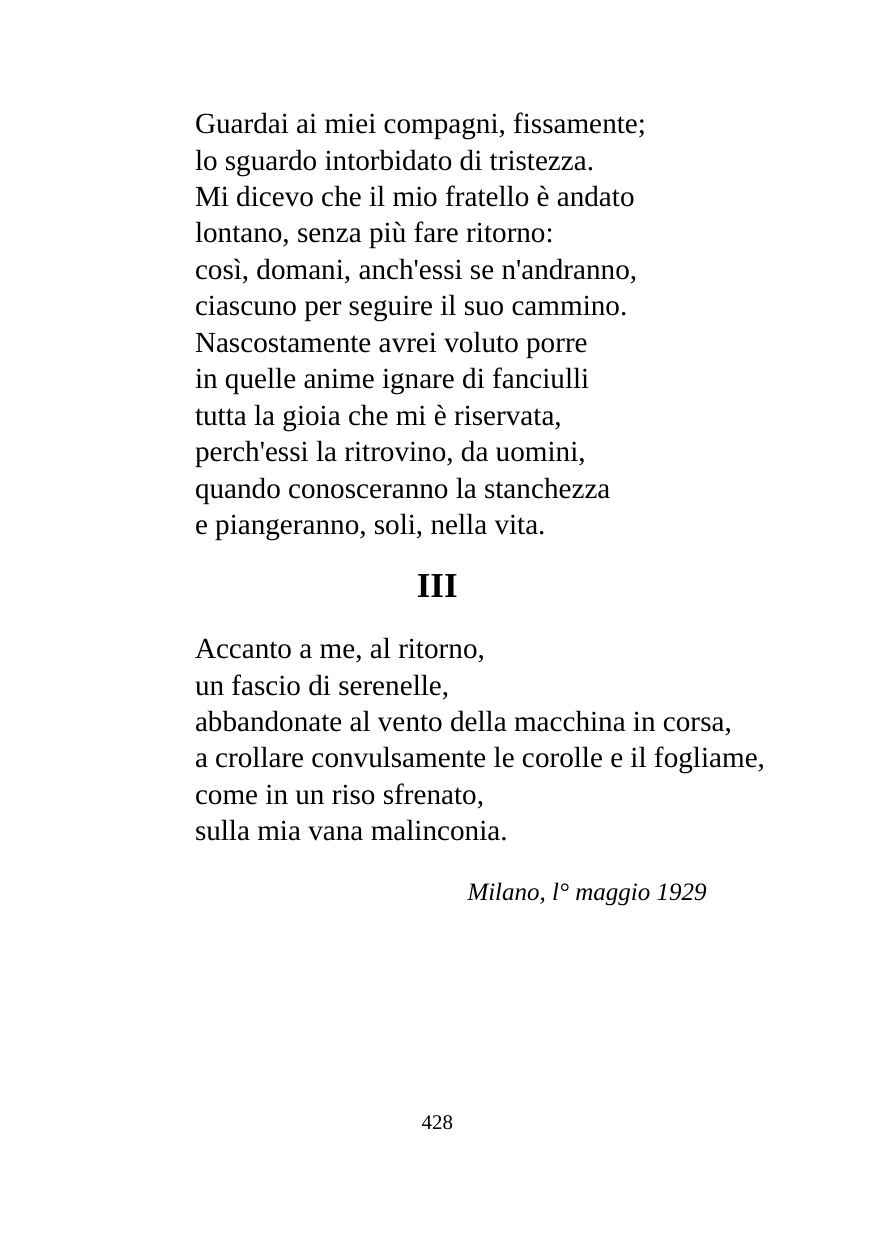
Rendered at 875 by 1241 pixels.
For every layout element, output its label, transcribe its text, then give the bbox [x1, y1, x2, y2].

text perch'essi la ritrovino, da uomini, [195, 434, 768, 468]
text lontano, senza più fare ritorno: [195, 216, 768, 249]
text tutta la gioia che mi è riservata, [195, 398, 768, 431]
text Milano, l° maggio 1929 [106, 877, 709, 905]
text ciascuno per seguire il suo cammino. [195, 288, 768, 322]
text un fascio di serenelle, [195, 668, 768, 701]
text come in un riso sfrenato, [195, 777, 768, 811]
subtitle III [106, 564, 768, 605]
text a crollare convulsamente le corolle e il fogliame, [195, 741, 768, 774]
text abbandonate al vento della macchina in corsa, [195, 704, 768, 738]
text così, domani, anch'essi se n'andranno, [195, 252, 768, 286]
text in quelle anime ignare di fanciulli [195, 361, 768, 395]
text Guardai ai miei compagni, fissamente; [195, 106, 768, 140]
text e piangeranno, soli, nella vita. [195, 507, 768, 541]
text Nascostamente avrei voluto porre [195, 325, 768, 358]
text sulla mia vana malinconia. [195, 813, 768, 847]
text quando conosceranno la stanchezza [195, 471, 768, 504]
text lo sguardo intorbidato di tristezza. [195, 143, 768, 176]
text Accanto a me, al ritorno, [195, 631, 768, 665]
text Mi dicevo che il mio fratello è andato [195, 179, 768, 213]
